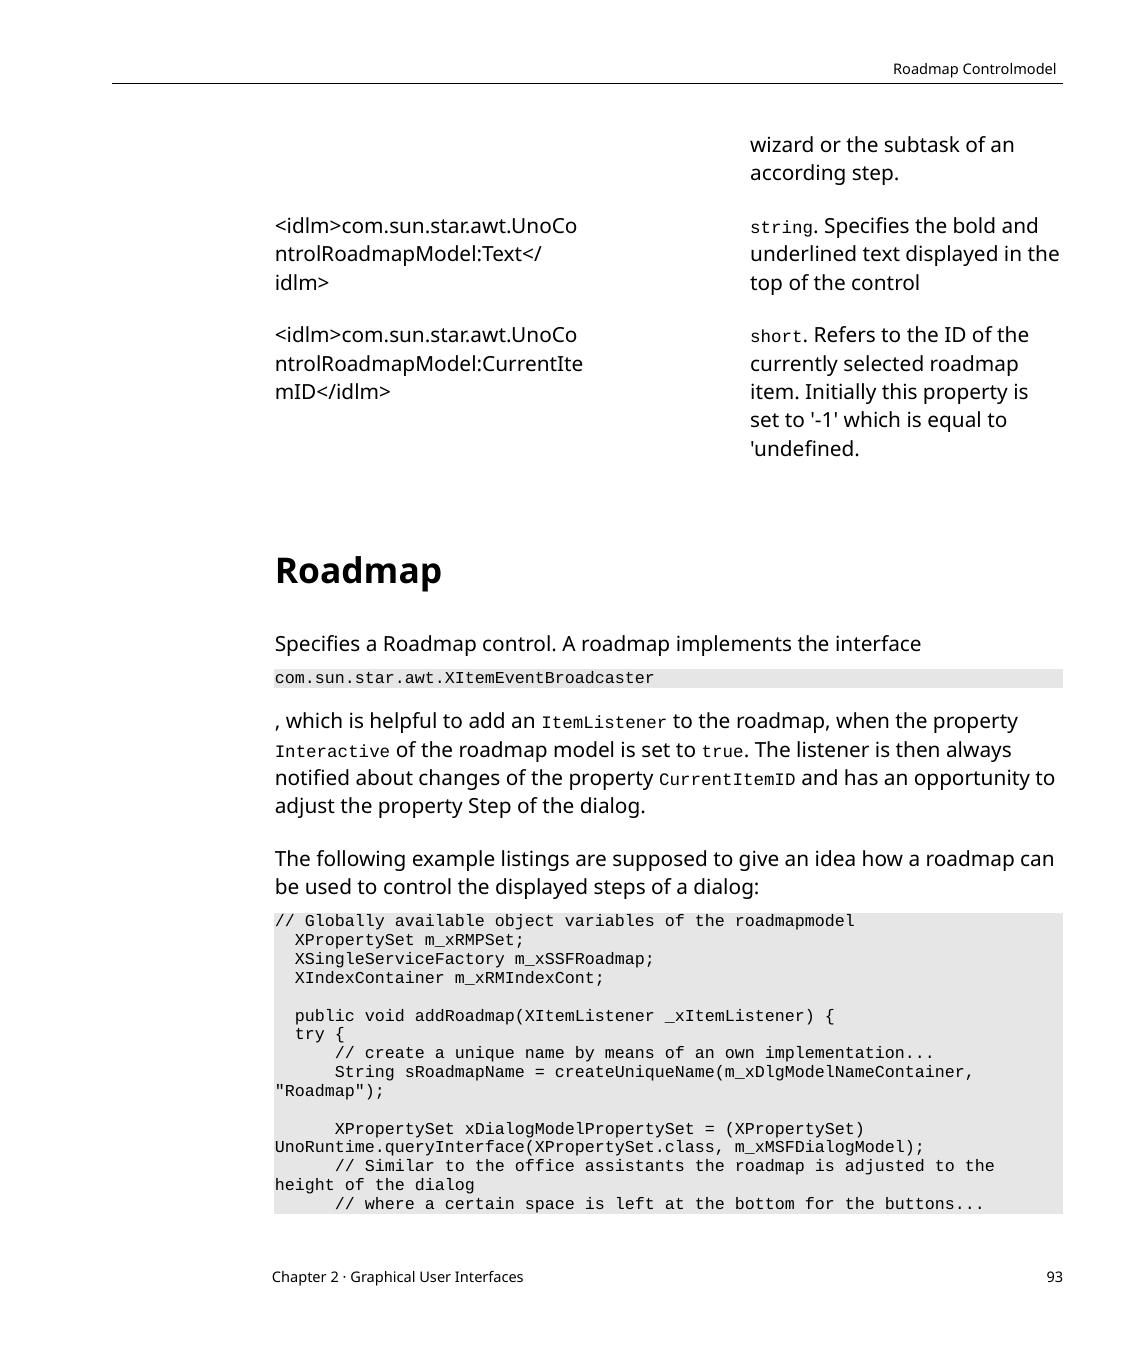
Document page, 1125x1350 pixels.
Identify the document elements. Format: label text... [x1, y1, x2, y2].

subtitle Roadmap [274, 545, 1063, 593]
text , which is helpful to add an ItemListener to the roadmap, when the property Interactive of the roadmap model is set to true. The listener is then always notified about changes of the property CurrentItemID and has an opportunity to adjust the property Step of the dialog. [274, 706, 1063, 820]
text // Globally available object variables of the roadmapmodel XPropertySet m_xRMPSet; XSingleServiceFactory m_xSSFRoadmap; XIndexContainer m_xRMIndexCont; public void addRoadmap(XItemListener _xItemListener) { try { // create a unique name by means of an own implementation... String sRoadmapName = createUniqueName(m_xDlgModelNameContainer, "Roadmap"); XPropertySet xDialogModelPropertySet = (XPropertySet) UnoRuntime.queryInterface(XPropertySet.class, m_xMSFDialogModel); // Similar to the office assistants the roadmap is adjusted to the height of the dialog // where a certain space is left at the bottom for the buttons... [274, 913, 1063, 1214]
table_cell wizard or the subtask of an according step. [588, 118, 1063, 199]
text Specifies a Roadmap control. A roadmap implements the interface [274, 629, 1063, 657]
table_cell short. Refers to the ID of the currently selected roadmap item. Initially this property is set to '-1' which is equal to 'undefined. [588, 308, 1063, 474]
table_cell <idlm>com.sun.star.awt.UnoControlRoadmapModel:Text</idlm> [112, 199, 587, 308]
table_cell [112, 118, 587, 199]
text The following example listings are supposed to give an idea how a roadmap can be used to control the displayed steps of a dialog: [274, 844, 1063, 901]
table_cell <idlm>com.sun.star.awt.UnoControlRoadmapModel:CurrentItemID</idlm> [112, 308, 587, 474]
table_cell string. Specifies the bold and underlined text displayed in the top of the control [588, 199, 1063, 308]
text com.sun.star.awt.XItemEventBroadcaster [274, 669, 1063, 688]
